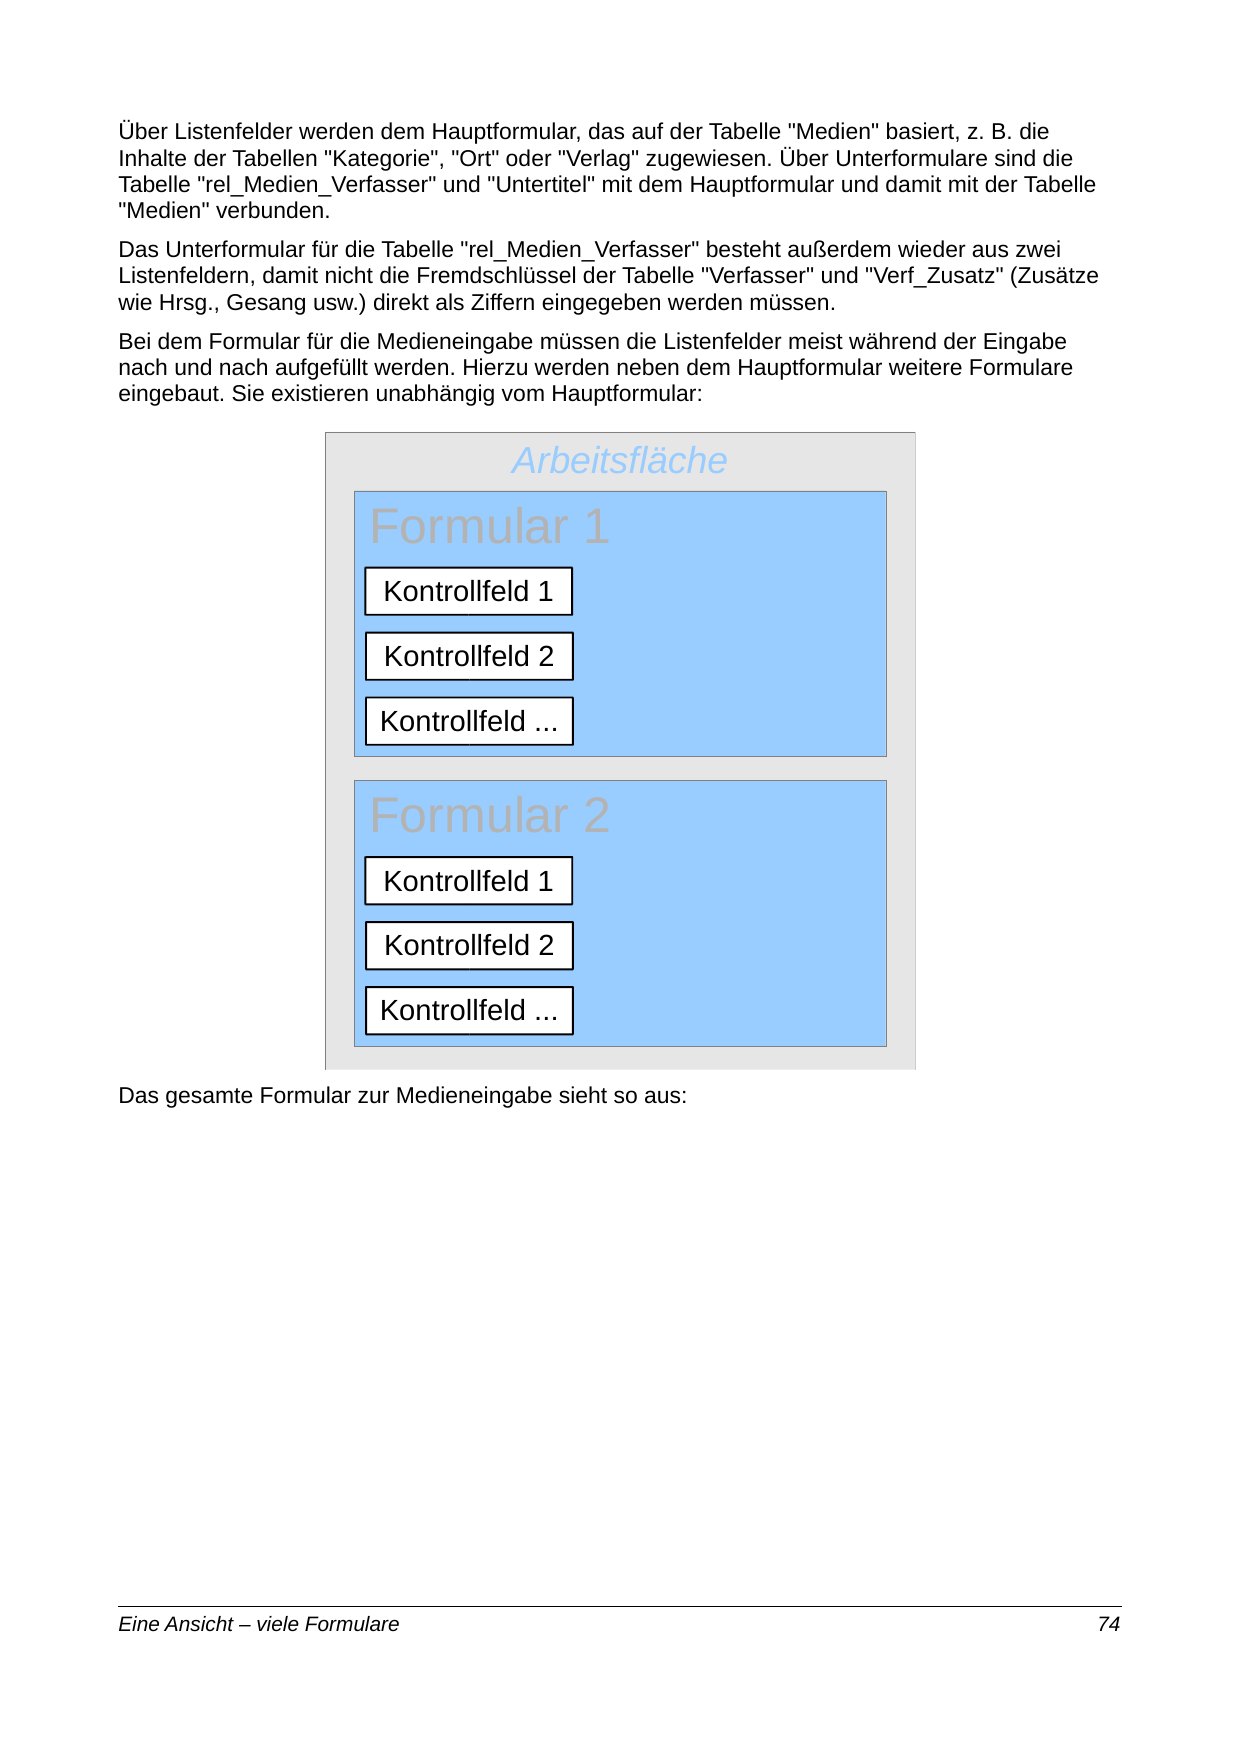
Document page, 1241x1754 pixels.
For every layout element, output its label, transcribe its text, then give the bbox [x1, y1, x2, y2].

text Das gesamte Formular zur Medieneingabe sieht so aus: [118, 1082, 1122, 1108]
text Das Unterformular für die Tabelle "rel_Medien_Verfasser" besteht außerdem wieder aus zwei Listenfeldern, damit nicht die Fremdschlüssel der Tabelle "Verfasser" und "Verf_Zusatz" (Zusätze wie Hrsg., Gesang usw.) direkt als Ziffern eingegeben werden müssen. [118, 236, 1122, 315]
text Über Listenfelder werden dem Hauptformular, das auf der Tabelle "Medien" basiert, z. B. die Inhalte der Tabellen "Kategorie", "Ort" oder "Verlag" zugewiesen. Über Unterformulare sind die Tabelle "rel_Medien_Verfasser" und "Untertitel" mit dem Hauptformular und damit mit der Tabelle "Medien" verbunden. [118, 118, 1122, 223]
text Bei dem Formular für die Medieneingabe müssen die Listenfelder meist während der Eingabe nach und nach aufgefüllt werden. Hierzu werden neben dem Hauptformular weitere Formulare eingebaut. Sie existieren unabhängig vom Hauptformular: [118, 328, 1122, 407]
